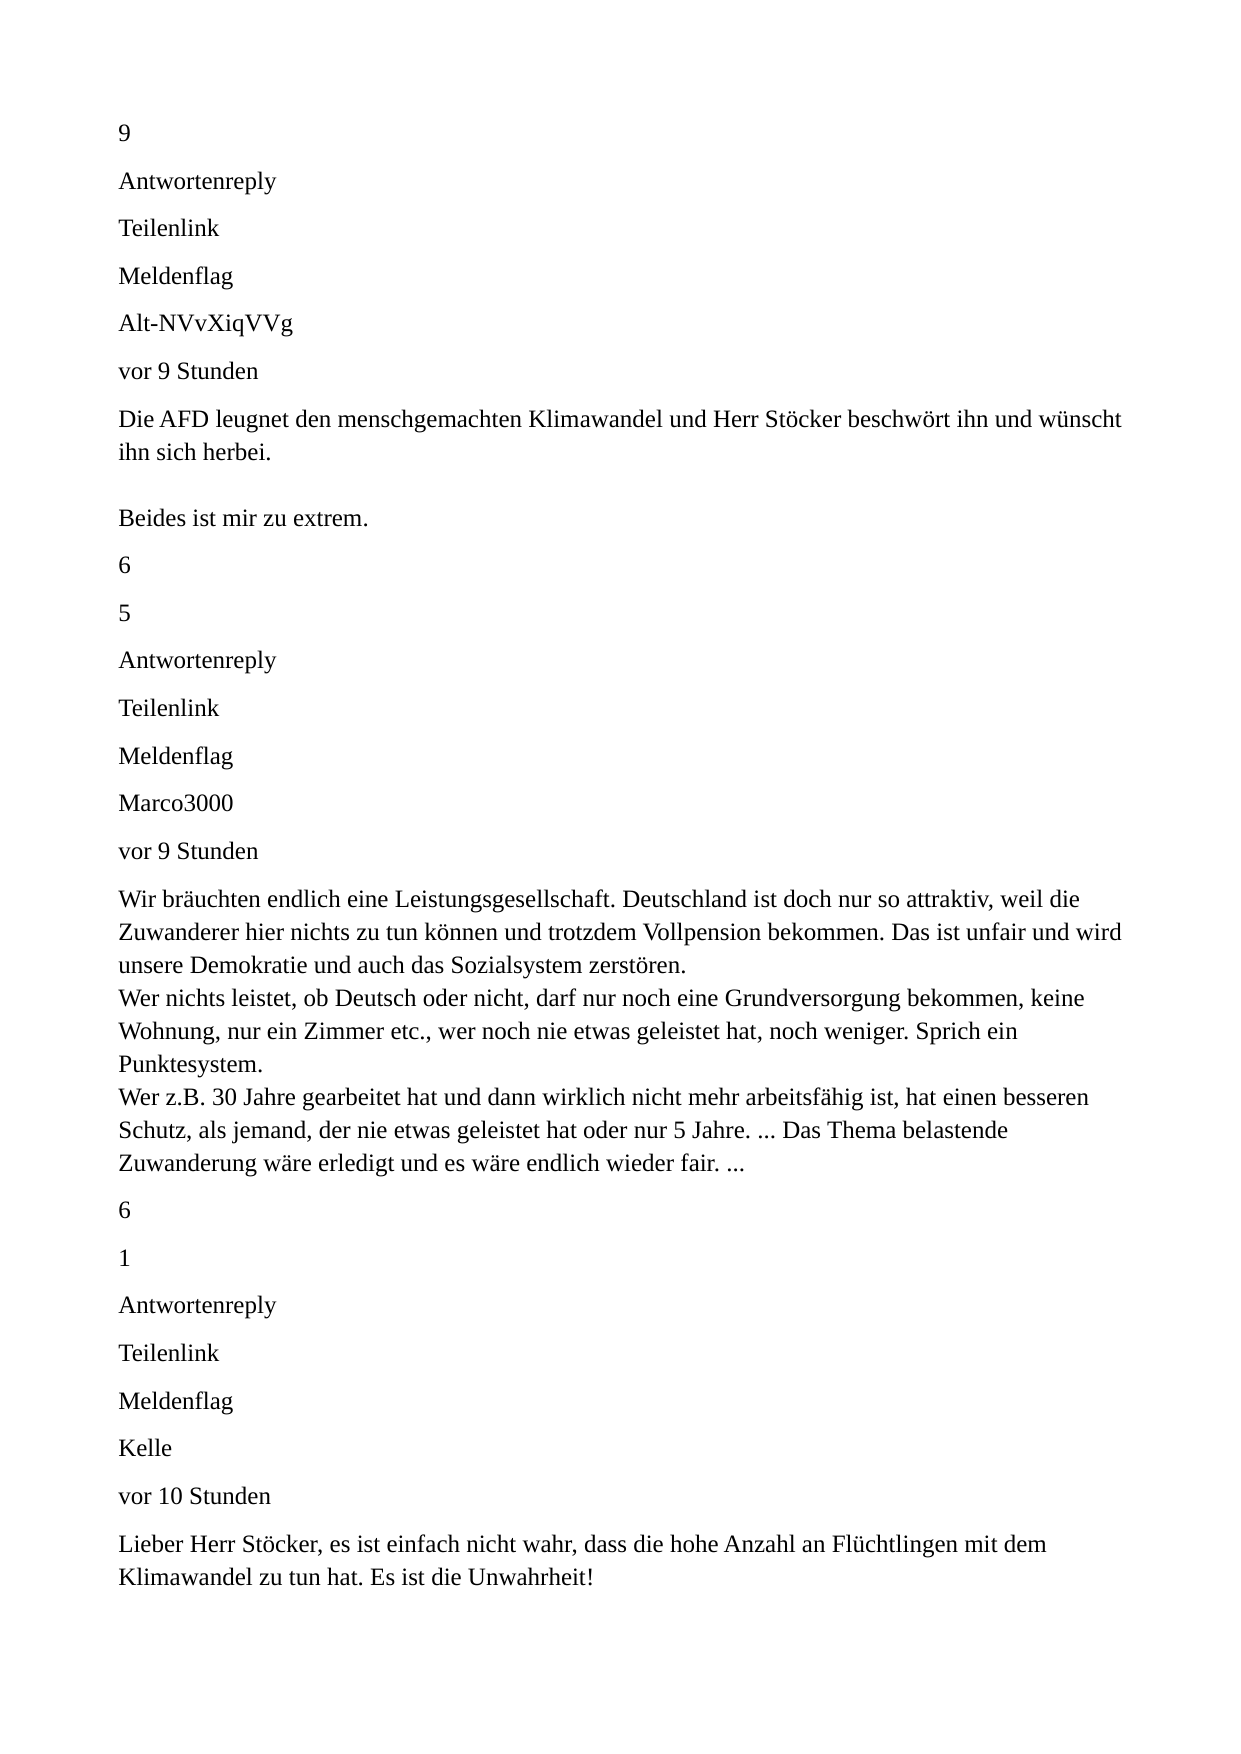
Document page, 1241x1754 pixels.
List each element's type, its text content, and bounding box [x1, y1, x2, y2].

text Kelle [118, 1433, 1122, 1462]
text Antwortenreply [118, 646, 1122, 674]
text Teilenlink [118, 693, 1122, 722]
text 1 [118, 1243, 1122, 1272]
text vor 9 Stunden [118, 836, 1122, 865]
text 6 [118, 550, 1122, 579]
text vor 10 Stunden [118, 1481, 1122, 1510]
text Antwortenreply [118, 166, 1122, 194]
text 9 [118, 118, 1122, 147]
text Meldenflag [118, 1386, 1122, 1414]
text Antwortenreply [118, 1291, 1122, 1319]
text Meldenflag [118, 261, 1122, 290]
text Meldenflag [118, 741, 1122, 769]
text vor 9 Stunden [118, 356, 1122, 385]
text 5 [118, 598, 1122, 627]
text Lieber Herr Stöcker, es ist einfach nicht wahr, dass die hohe Anzahl an Flüchtlingen mit dem Klimawandel zu tun hat. Es ist die Unwahrheit! [118, 1529, 1122, 1590]
text Teilenlink [118, 213, 1122, 242]
text 6 [118, 1195, 1122, 1224]
text Teilenlink [118, 1338, 1122, 1367]
text Wir bräuchten endlich eine Leistungsgesellschaft. Deutschland ist doch nur so attraktiv, weil die Zuwanderer hier nichts zu tun können und trotzdem Vollpension bekommen. Das ist unfair und wird unsere Demokratie und auch das Sozialsystem zerstören. Wer nichts leistet, ob Deutsch oder nicht, darf nur noch eine Grundversorgung bekommen, keine Wohnung, nur ein Zimmer etc., wer noch nie etwas geleistet hat, noch weniger. Sprich ein Punktesystem. Wer z.B. 30 Jahre gearbeitet hat und dann wirklich nicht mehr arbeitsfähig ist, hat einen besseren Schutz, als jemand, der nie etwas geleistet hat oder nur 5 Jahre. ... Das Thema belastende Zuwanderung wäre erledigt und es wäre endlich wieder fair. ... [118, 884, 1122, 1177]
text Alt-NVvXiqVVg [118, 308, 1122, 337]
text Die AFD leugnet den menschgemachten Klimawandel und Herr Stöcker beschwört ihn und wünscht ihn sich herbei. Beides ist mir zu extrem. [118, 404, 1122, 532]
text Marco3000 [118, 788, 1122, 817]
